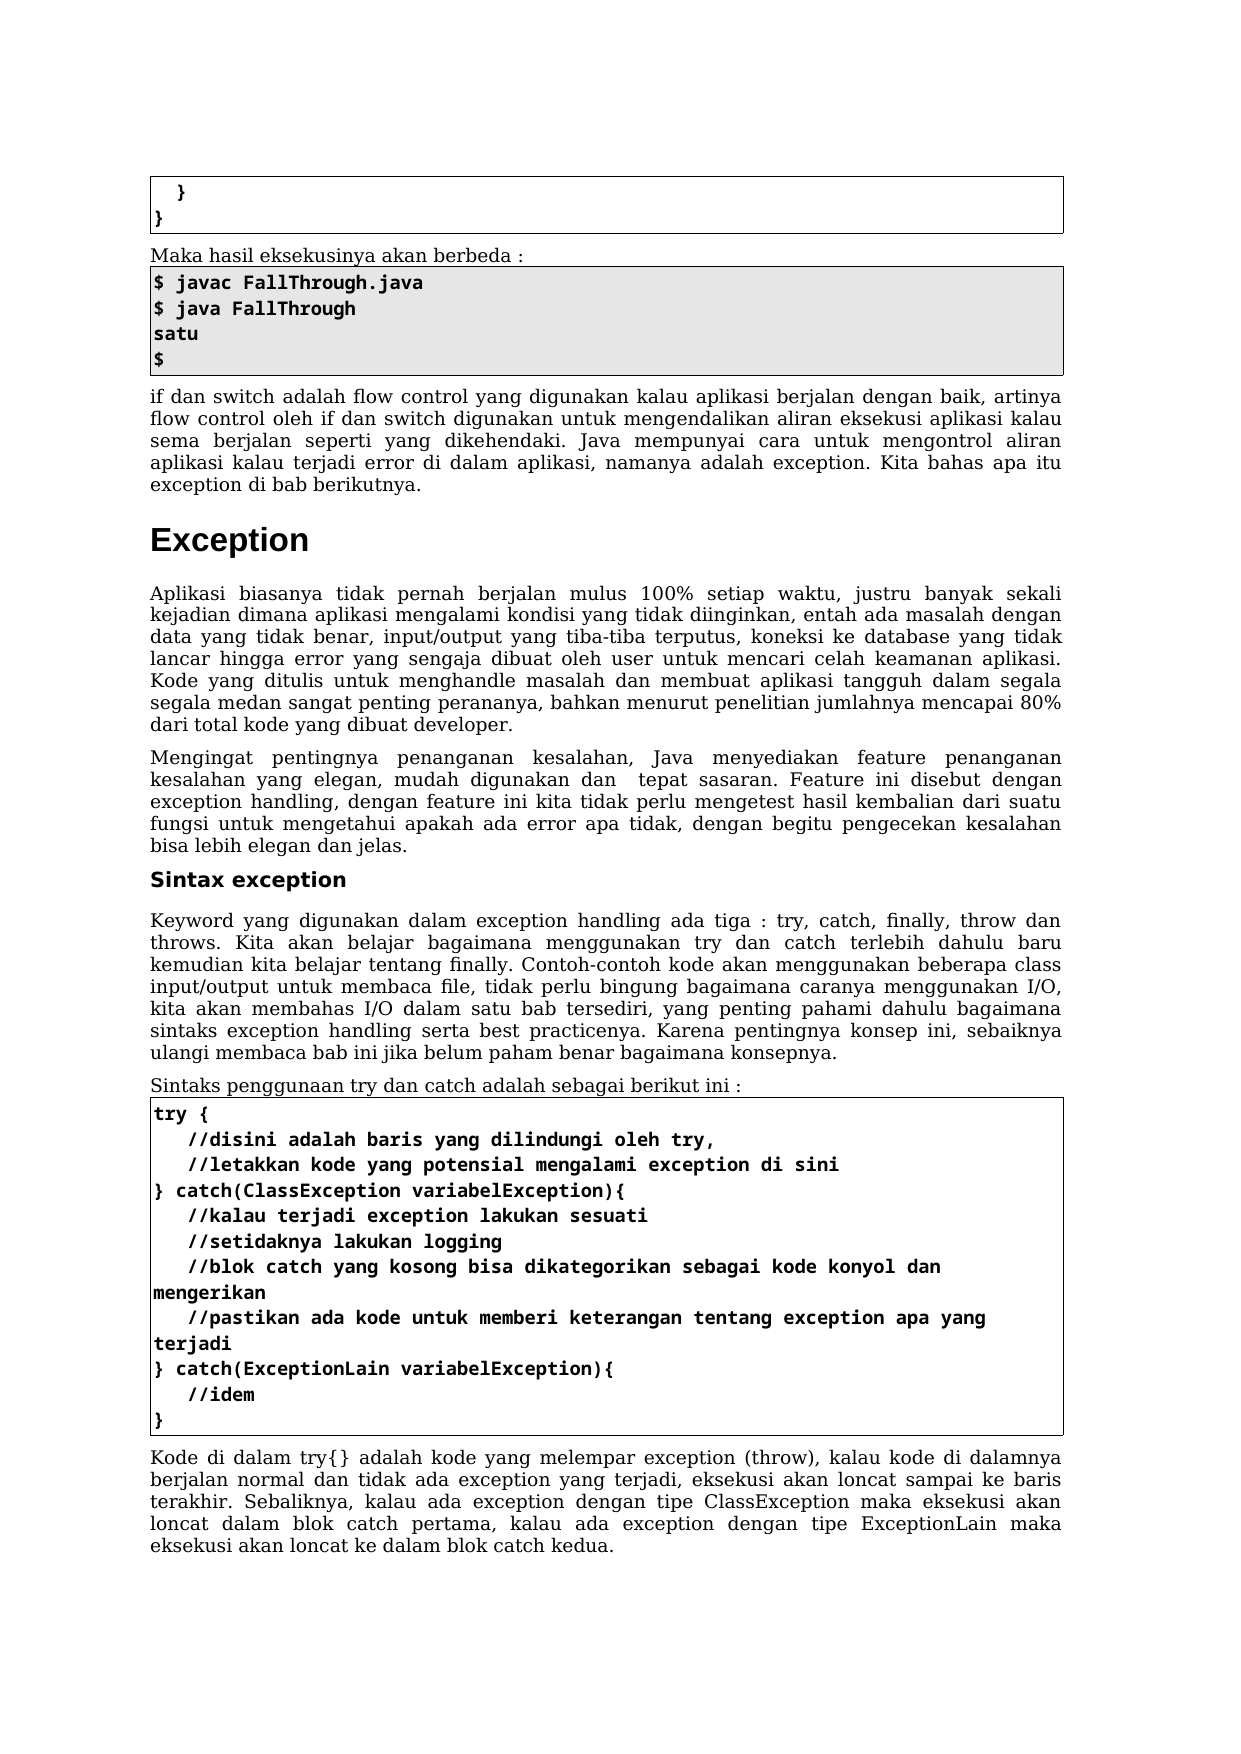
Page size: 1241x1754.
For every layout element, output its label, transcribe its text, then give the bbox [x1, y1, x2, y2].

text if dan switch adalah flow control yang digunakan kalau aplikasi berjalan dengan baik, artinya flow control oleh if dan switch digunakan untuk mengendalikan aliran eksekusi aplikasi kalau sema berjalan seperti yang dikehendaki. Java mempunyai cara untuk mengontrol aliran aplikasi kalau terjadi error di dalam aplikasi, namanya adalah exception. Kita bahas apa itu exception di bab berikutnya. [150, 387, 1063, 496]
text } catch(ClassException variabelException){ [151, 1174, 1063, 1199]
text //pastikan ada kode untuk memberi keterangan tentang exception apa yang terjadi [151, 1301, 1063, 1352]
text Maka hasil eksekusinya akan berbeda : [150, 244, 1063, 266]
text } [151, 177, 1063, 201]
text //kalau terjadi exception lakukan sesuati [151, 1199, 1063, 1225]
text Sintaks penggunaan try dan catch adalah sebagai berikut ini : [150, 1075, 1063, 1097]
text $ [151, 343, 1063, 375]
text //disini adalah baris yang dilindungi oleh try, [151, 1123, 1063, 1148]
subtitle Sintax exception [150, 868, 1063, 893]
text } [151, 201, 1063, 233]
subtitle Exception [150, 521, 1063, 558]
text satu [151, 317, 1063, 343]
text Kode di dalam try{} adalah kode yang melempar exception (throw), kalau kode di dalamnya berjalan normal dan tidak ada exception yang terjadi, eksekusi akan loncat sampai ke baris terakhir. Sebaliknya, kalau ada exception dengan tipe ClassException maka eksekusi akan loncat dalam blok catch pertama, kalau ada exception dengan tipe ExceptionLain maka eksekusi akan loncat ke dalam blok catch kedua. [150, 1447, 1063, 1556]
text $ java FallThrough [151, 292, 1063, 317]
text //idem [151, 1378, 1063, 1403]
text } catch(ExceptionLain variabelException){ [151, 1352, 1063, 1378]
text Keyword yang digunakan dalam exception handling ada tiga : try, catch, finally, throw dan throws. Kita akan belajar bagaimana menggunakan try dan catch terlebih dahulu baru kemudian kita belajar tentang finally. Contoh-contoh kode akan menggunakan beberapa class input/output untuk membaca file, tidak perlu bingung bagaimana caranya menggunakan I/O, kita akan membahas I/O dalam satu bab tersediri, yang penting pahami dahulu bagaimana sintaks exception handling serta best practicenya. Karena pentingnya konsep ini, sebaiknya ulangi membaca bab ini jika belum paham benar bagaimana konsepnya. [150, 911, 1063, 1064]
text //blok catch yang kosong bisa dikategorikan sebagai kode konyol dan mengerikan [151, 1250, 1063, 1301]
text Mengingat pentingnya penanganan kesalahan, Java menyediakan feature penanganan kesalahan yang elegan, mudah digunakan dan tepat sasaran. Feature ini disebut dengan exception handling, dengan feature ini kita tidak perlu mengetest hasil kembalian dari suatu fungsi untuk mengetahui apakah ada error apa tidak, dengan begitu pengecekan kesalahan bisa lebih elegan dan jelas. [150, 747, 1063, 857]
text Aplikasi biasanya tidak pernah berjalan mulus 100% setiap waktu, justru banyak sekali kejadian dimana aplikasi mengalami kondisi yang tidak diinginkan, entah ada masalah dengan data yang tidak benar, input/output yang tiba-tiba terputus, koneksi ke database yang tidak lancar hingga error yang sengaja dibuat oleh user untuk mencari celah keamanan aplikasi. Kode yang ditulis untuk menghandle masalah dan membuat aplikasi tangguh dalam segala segala medan sangat penting perananya, bahkan menurut penelitian jumlahnya mencapai 80% dari total kode yang dibuat developer. [150, 582, 1063, 736]
text //setidaknya lakukan logging [151, 1225, 1063, 1250]
text } [151, 1403, 1063, 1435]
text try { [151, 1098, 1063, 1123]
text //letakkan kode yang potensial mengalami exception di sini [151, 1148, 1063, 1174]
text $ javac FallThrough.java [151, 267, 1063, 292]
